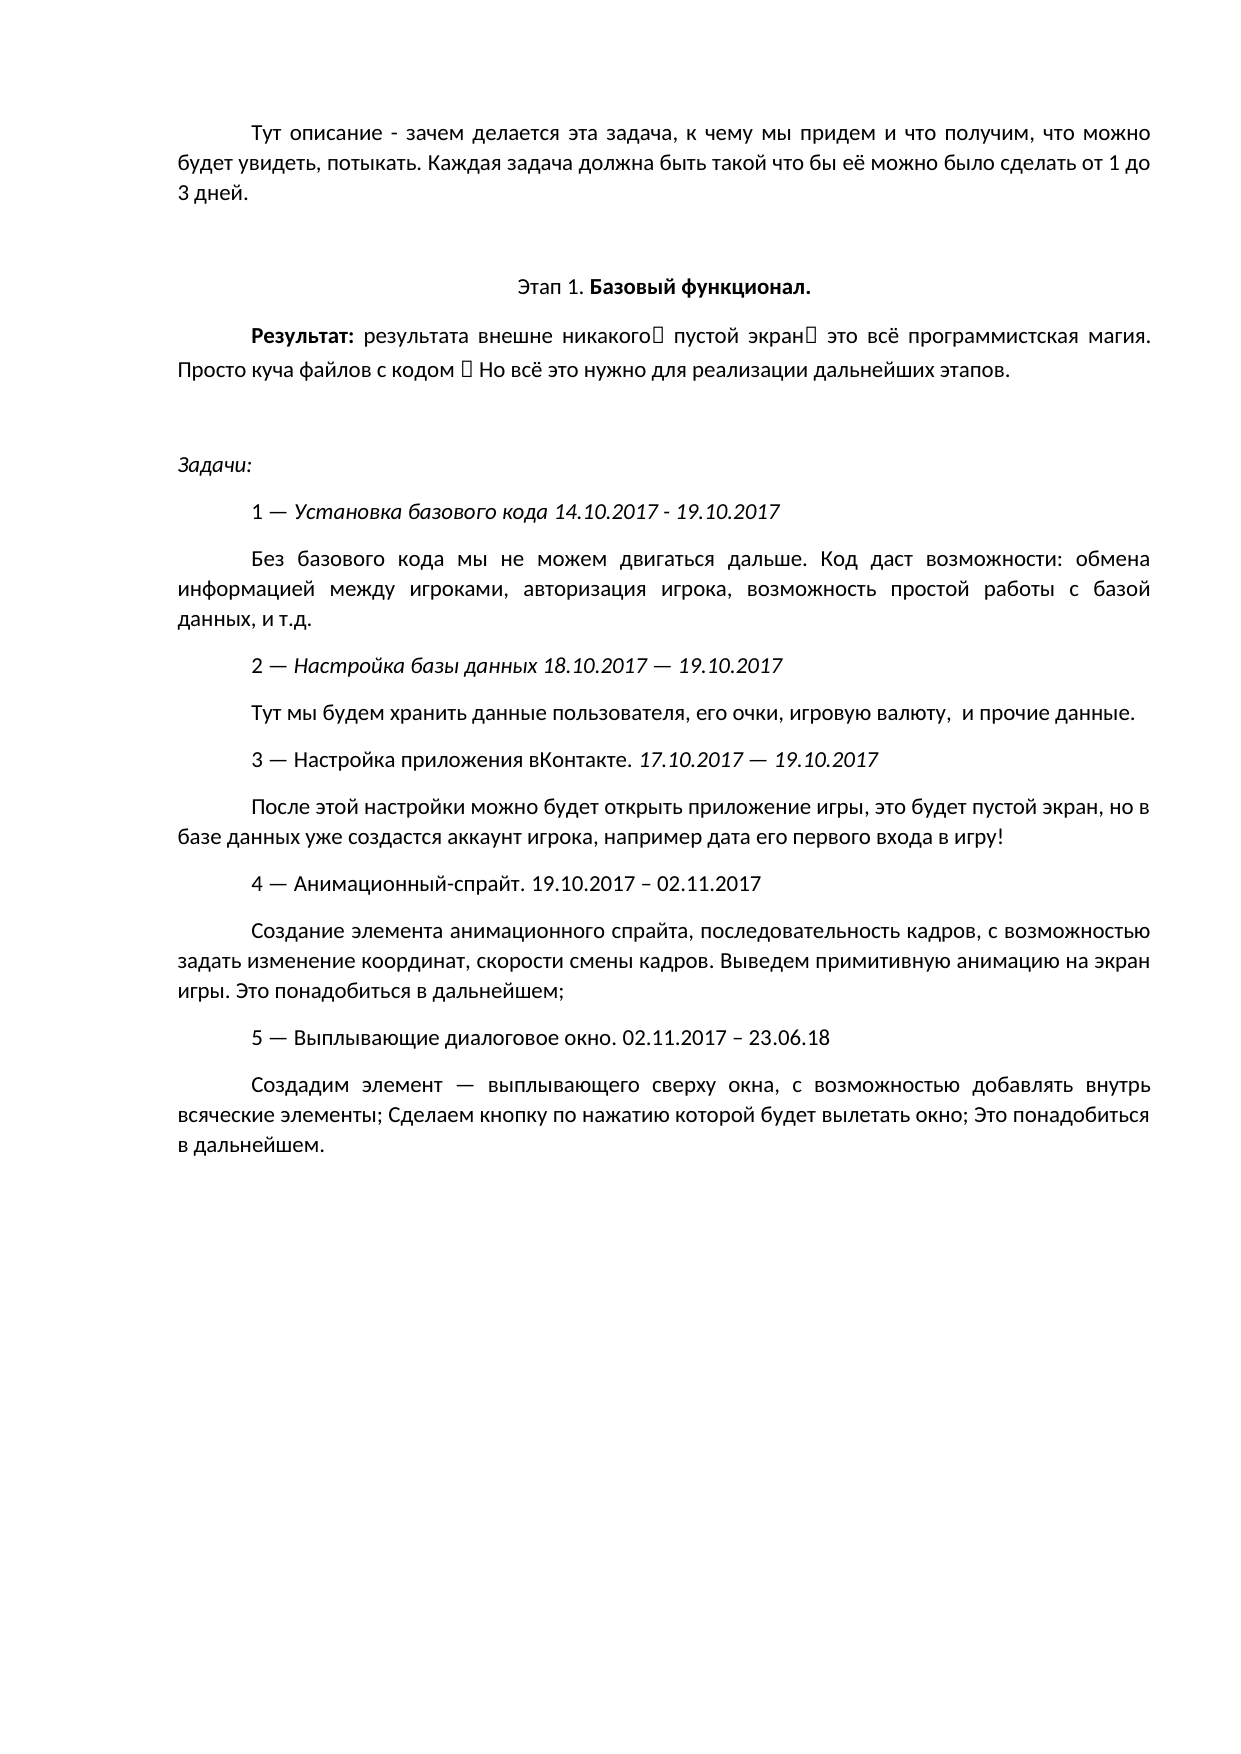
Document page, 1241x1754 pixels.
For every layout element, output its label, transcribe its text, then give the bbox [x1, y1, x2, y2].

text Этап 1. Базовый функционал. [177, 272, 1152, 300]
text Результат: результата внешне никакого пустой экран это всё программистская магия. Просто куча файлов с кодом  Но всё это нужно для реализации дальнейших этапов. [177, 319, 1152, 384]
text После этой настройки можно будет открыть приложение игры, это будет пустой экран, но в базе данных уже создастся аккаунт игрока, например дата его первого входа в игру! [177, 792, 1152, 850]
text 2 — Настройка базы данных 18.10.2017 — 19.10.2017 [177, 651, 1152, 679]
text 3 — Настройка приложения вКонтакте. 17.10.2017 — 19.10.2017 [177, 745, 1152, 773]
text 4 — Анимационный-спрайт. 19.10.2017 – 02.11.2017 [177, 869, 1152, 897]
text 1 — Установка базового кода 14.10.2017 - 19.10.2017 [177, 497, 1152, 525]
text Создание элемента анимационного спрайта, последовательность кадров, с возможностью задать изменение координат, скорости смены кадров. Выведем примитивную анимацию на экран игры. Это понадобиться в дальнейшем; [177, 916, 1152, 1004]
text Тут описание - зачем делается эта задача, к чему мы придем и что получим, что можно будет увидеть, потыкать. Каждая задача должна быть такой что бы её можно было сделать от 1 до 3 дней. [177, 118, 1152, 207]
text Без базового кода мы не можем двигаться дальше. Код даст возможности: обмена информацией между игроками, авторизация игрока, возможность простой работы с базой данных, и т.д. [177, 544, 1152, 632]
text Тут мы будем хранить данные пользователя, его очки, игровую валюту, и прочие данные. [177, 698, 1152, 726]
text 5 — Выплывающие диалоговое окно. 02.11.2017 – 23.06.18 [177, 1023, 1152, 1051]
text Задачи: [177, 450, 1152, 478]
text Создадим элемент — выплывающего сверху окна, с возможностью добавлять внутрь всяческие элементы; Сделаем кнопку по нажатию которой будет вылетать окно; Это понадобиться в дальнейшем. [177, 1070, 1152, 1158]
